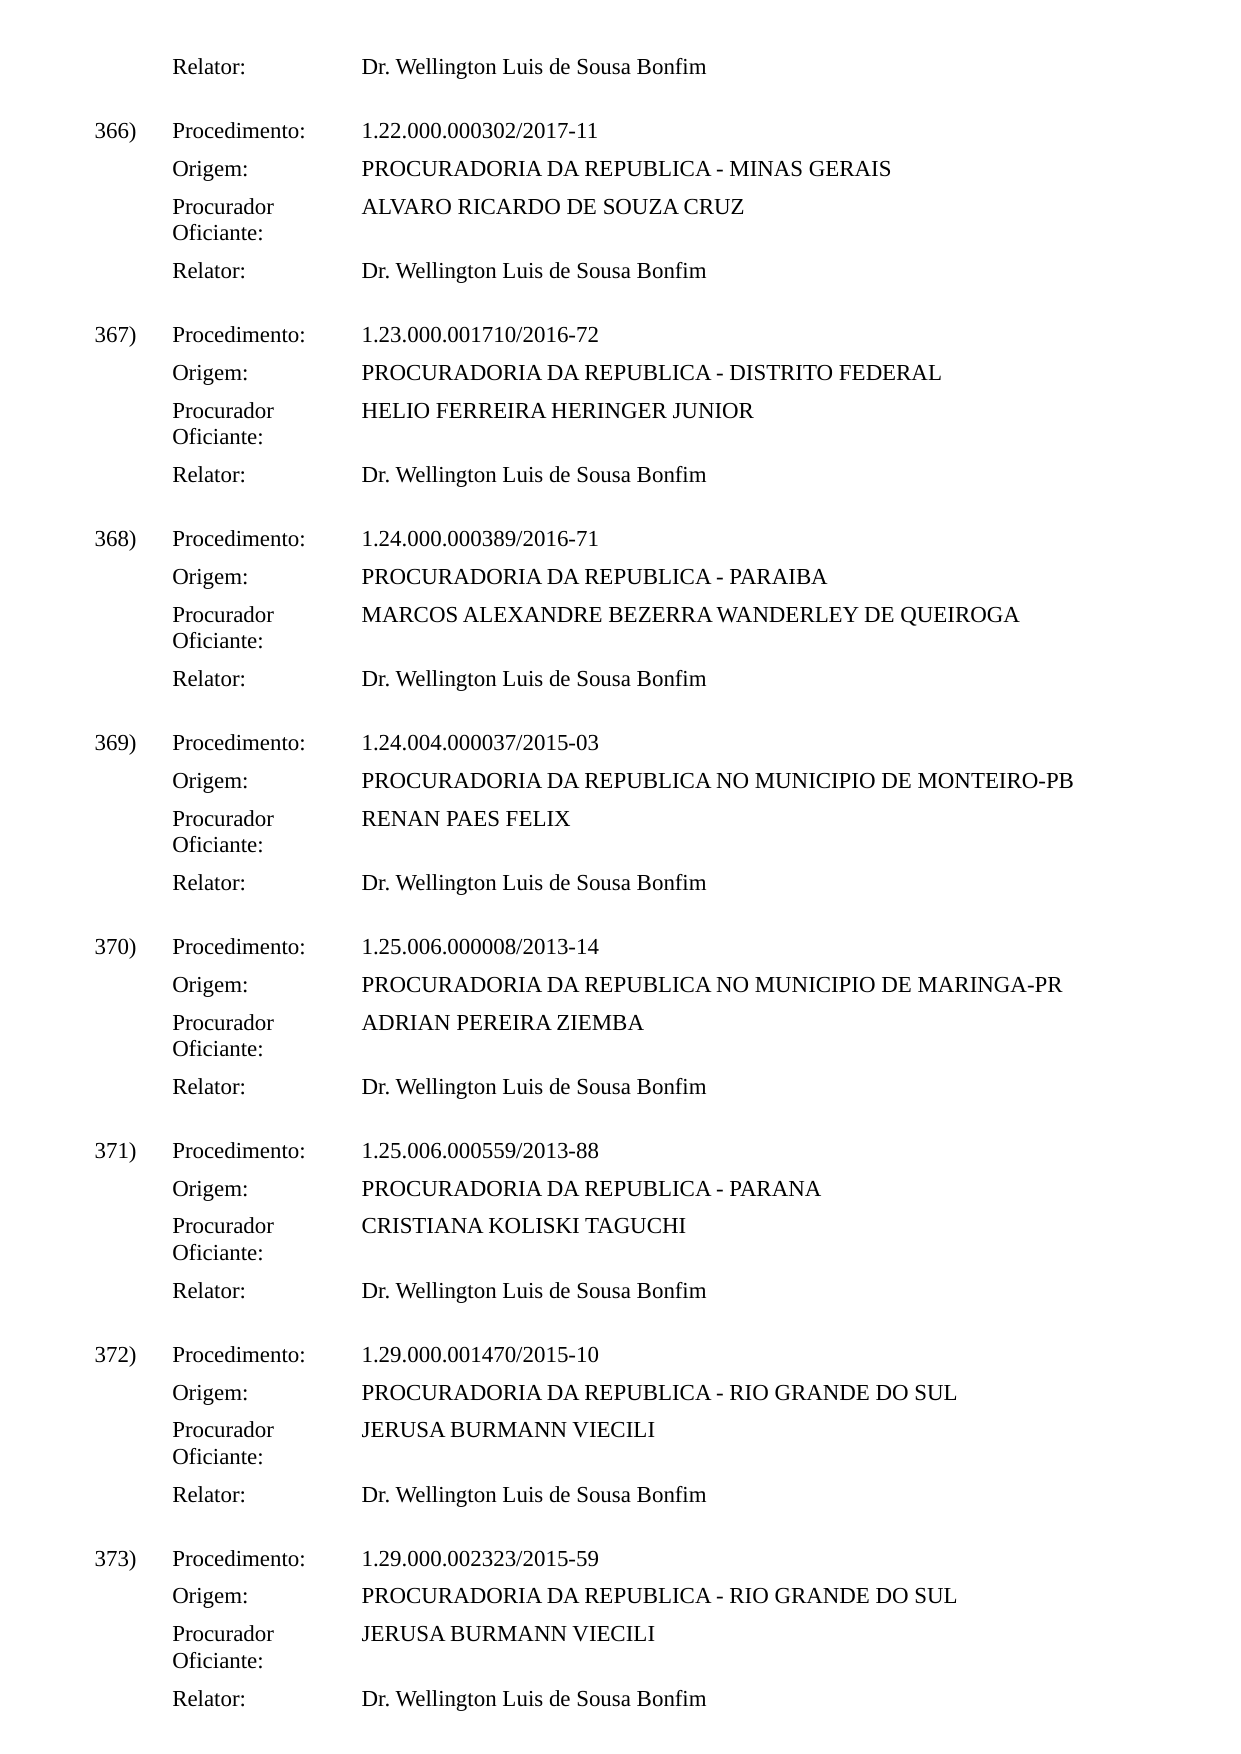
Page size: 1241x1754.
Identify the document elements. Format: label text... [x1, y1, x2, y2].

table_header Procedimento: [166, 111, 356, 149]
table_cell [89, 863, 166, 901]
table_header Procedimento: [166, 1335, 356, 1373]
table_cell Procurador Oficiante: [166, 1411, 356, 1475]
table_cell [89, 1411, 166, 1475]
table_cell Origem: [166, 1169, 356, 1207]
table_cell Relator: [166, 1475, 356, 1513]
table_cell [89, 761, 166, 799]
table_cell [89, 1615, 166, 1679]
table_cell [89, 1207, 166, 1271]
table_cell PROCURADORIA DA REPUBLICA - PARANA [356, 1169, 1193, 1207]
table_cell Procurador Oficiante: [166, 1003, 356, 1067]
table_cell PROCURADORIA DA REPUBLICA - DISTRITO FEDERAL [356, 353, 1193, 391]
table_cell [89, 659, 166, 697]
table_header 1.24.000.000389/2016-71 [356, 519, 1193, 557]
table_cell [89, 799, 166, 863]
table_cell Dr. Wellington Luis de Sousa Bonfim [356, 251, 1193, 289]
table_cell Procurador Oficiante: [166, 595, 356, 659]
table_cell Origem: [166, 761, 356, 799]
table_header 366) [89, 111, 166, 149]
table_cell [89, 187, 166, 251]
table_header Procedimento: [166, 1131, 356, 1169]
table_cell PROCURADORIA DA REPUBLICA NO MUNICIPIO DE MONTEIRO-PB [356, 761, 1193, 799]
table_cell Relator: [166, 251, 356, 289]
table_cell Origem: [166, 557, 356, 595]
table_cell JERUSA BURMANN VIECILI [356, 1411, 1193, 1475]
table_cell [89, 251, 166, 289]
table_cell Dr. Wellington Luis de Sousa Bonfim [356, 1679, 1193, 1717]
table_cell RENAN PAES FELIX [356, 799, 1193, 863]
table_header 1.29.000.001470/2015-10 [356, 1335, 1193, 1373]
table_cell Procurador Oficiante: [166, 1207, 356, 1271]
table_header 1.24.004.000037/2015-03 [356, 723, 1193, 761]
table_header 373) [89, 1539, 166, 1577]
table_cell [89, 149, 166, 187]
table_cell Relator: [166, 455, 356, 493]
table_cell [89, 47, 166, 85]
table_cell Dr. Wellington Luis de Sousa Bonfim [356, 455, 1193, 493]
table_cell Relator: [166, 659, 356, 697]
table_cell [89, 595, 166, 659]
table_cell CRISTIANA KOLISKI TAGUCHI [356, 1207, 1193, 1271]
table_cell [89, 1067, 166, 1105]
table_cell [89, 1373, 166, 1411]
table_header 1.22.000.000302/2017-11 [356, 111, 1193, 149]
table_header 368) [89, 519, 166, 557]
table_cell [89, 1679, 166, 1717]
table_header 1.25.006.000559/2013-88 [356, 1131, 1193, 1169]
table_cell [89, 1003, 166, 1067]
table_cell Origem: [166, 1373, 356, 1411]
table_cell [89, 1169, 166, 1207]
table_cell Dr. Wellington Luis de Sousa Bonfim [356, 659, 1193, 697]
table_cell [89, 557, 166, 595]
table_cell Origem: [166, 353, 356, 391]
table_header Procedimento: [166, 519, 356, 557]
table_header 372) [89, 1335, 166, 1373]
table_cell ALVARO RICARDO DE SOUZA CRUZ [356, 187, 1193, 251]
table_header Procedimento: [166, 1539, 356, 1577]
table_cell PROCURADORIA DA REPUBLICA - RIO GRANDE DO SUL [356, 1373, 1193, 1411]
table_cell Procurador Oficiante: [166, 187, 356, 251]
table_cell Relator: [166, 1679, 356, 1717]
table_header 367) [89, 315, 166, 353]
table_cell [89, 1577, 166, 1615]
table_cell Relator: [166, 863, 356, 901]
table_header Procedimento: [166, 315, 356, 353]
table_header 1.25.006.000008/2013-14 [356, 927, 1193, 965]
table_cell Origem: [166, 1577, 356, 1615]
table_header 1.29.000.002323/2015-59 [356, 1539, 1193, 1577]
table_cell [89, 353, 166, 391]
table_cell MARCOS ALEXANDRE BEZERRA WANDERLEY DE QUEIROGA [356, 595, 1193, 659]
table_cell Relator: [166, 47, 356, 85]
table_cell [89, 1475, 166, 1513]
table_cell Procurador Oficiante: [166, 1615, 356, 1679]
table_cell ADRIAN PEREIRA ZIEMBA [356, 1003, 1193, 1067]
table_cell PROCURADORIA DA REPUBLICA NO MUNICIPIO DE MARINGA-PR [356, 965, 1193, 1003]
table_cell [89, 965, 166, 1003]
table_cell Dr. Wellington Luis de Sousa Bonfim [356, 1475, 1193, 1513]
table_cell [89, 1271, 166, 1309]
table_cell Origem: [166, 965, 356, 1003]
table_cell Dr. Wellington Luis de Sousa Bonfim [356, 863, 1193, 901]
table_cell JERUSA BURMANN VIECILI [356, 1615, 1193, 1679]
table_cell PROCURADORIA DA REPUBLICA - PARAIBA [356, 557, 1193, 595]
table_cell Origem: [166, 149, 356, 187]
table_header 370) [89, 927, 166, 965]
table_header 369) [89, 723, 166, 761]
table_header Procedimento: [166, 927, 356, 965]
table_cell Dr. Wellington Luis de Sousa Bonfim [356, 1271, 1193, 1309]
table_header 1.23.000.001710/2016-72 [356, 315, 1193, 353]
table_cell Dr. Wellington Luis de Sousa Bonfim [356, 1067, 1193, 1105]
table_cell PROCURADORIA DA REPUBLICA - MINAS GERAIS [356, 149, 1193, 187]
table_cell PROCURADORIA DA REPUBLICA - RIO GRANDE DO SUL [356, 1577, 1193, 1615]
table_cell Relator: [166, 1271, 356, 1309]
table_cell [89, 391, 166, 455]
table_header Procedimento: [166, 723, 356, 761]
table_header 371) [89, 1131, 166, 1169]
table_cell Procurador Oficiante: [166, 391, 356, 455]
table_cell [89, 455, 166, 493]
table_cell Relator: [166, 1067, 356, 1105]
table_cell Dr. Wellington Luis de Sousa Bonfim [356, 47, 1193, 85]
table_cell HELIO FERREIRA HERINGER JUNIOR [356, 391, 1193, 455]
table_cell Procurador Oficiante: [166, 799, 356, 863]
